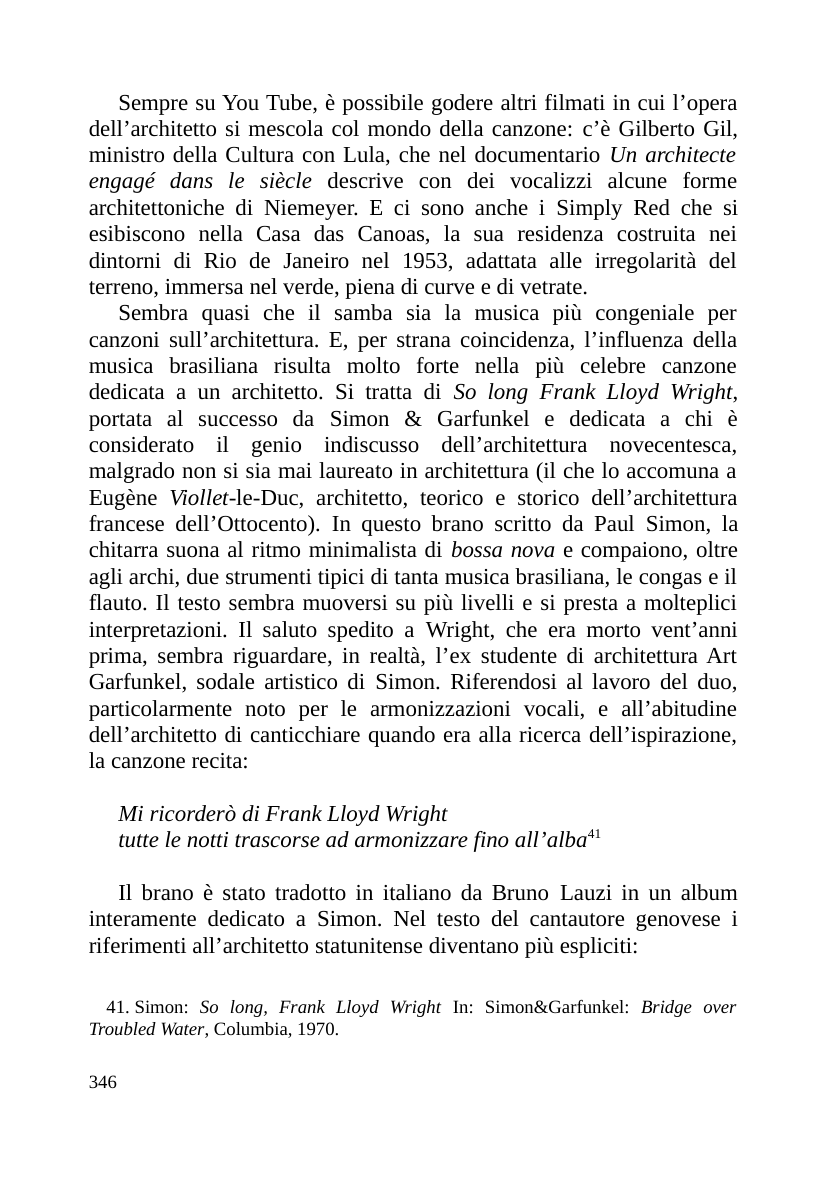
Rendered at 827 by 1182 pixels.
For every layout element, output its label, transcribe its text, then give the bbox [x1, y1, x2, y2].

text Sempre su You Tube, è possibile godere altri filmati in cui l’opera dell’architetto si mescola col mondo della canzone: c’è Gilberto Gil, ministro della Cultura con Lula, che nel documentario Un architecte engagé dans le siècle descrive con dei vocalizzi alcune forme architettoniche di Niemeyer. E ci sono anche i Simply Red che si esibiscono nella Casa das Canoas, la sua residenza costruita nei dintorni di Rio de Janeiro nel 1953, adattata alle irregolarità del terreno, immersa nel verde, piena di curve e di vetrate. [88, 88, 738, 299]
text Mi ricorderò di Frank Lloyd Wright [88, 800, 738, 826]
text Sembra quasi che il samba sia la musica più congeniale per canzoni sull’architettura. E, per strana coincidenza, l’influenza della musica brasiliana risulta molto forte nella più celebre canzone dedicata a un architetto. Si tratta di So long Frank Lloyd Wright, portata al successo da Simon & Garfunkel e dedicata a chi è considerato il genio indiscusso dell’architettura novecentesca, malgrado non si sia mai laureato in architettura (il che lo accomuna a Eugène Viollet-le-Duc, architetto, teorico e storico dell’architettura francese dell’Ottocento). In questo brano scritto da Paul Simon, la chitarra suona al ritmo minimalista di bossa nova e compaiono, oltre agli archi, due strumenti tipici di tanta musica brasiliana, le congas e il flauto. Il testo sembra muoversi su più livelli e si presta a molteplici interpretazioni. Il saluto spedito a Wright, che era morto vent’anni prima, sembra riguardare, in realtà, l’ex studente di architettura Art Garfunkel, sodale artistico di Simon. Riferendosi al lavoro del duo, particolarmente noto per le armonizzazioni vocali, e all’abitudine dell’architetto di canticchiare quando era alla ricerca dell’ispirazione, la canzone recita: [88, 299, 738, 774]
text tutte le notti trascorse ad armonizzare fino all’alba [88, 826, 738, 853]
text Il brano è stato tradotto in italiano da Bruno Lauzi in un album interamente dedicato a Simon. Nel testo del cantautore genovese i riferimenti all’architetto statunitense diventano più espliciti: [88, 879, 738, 958]
text Simon: So long, Frank Lloyd Wright In: Simon&Garfunkel: Bridge over Troubled Water, Columbia, 1970. [88, 996, 738, 1039]
